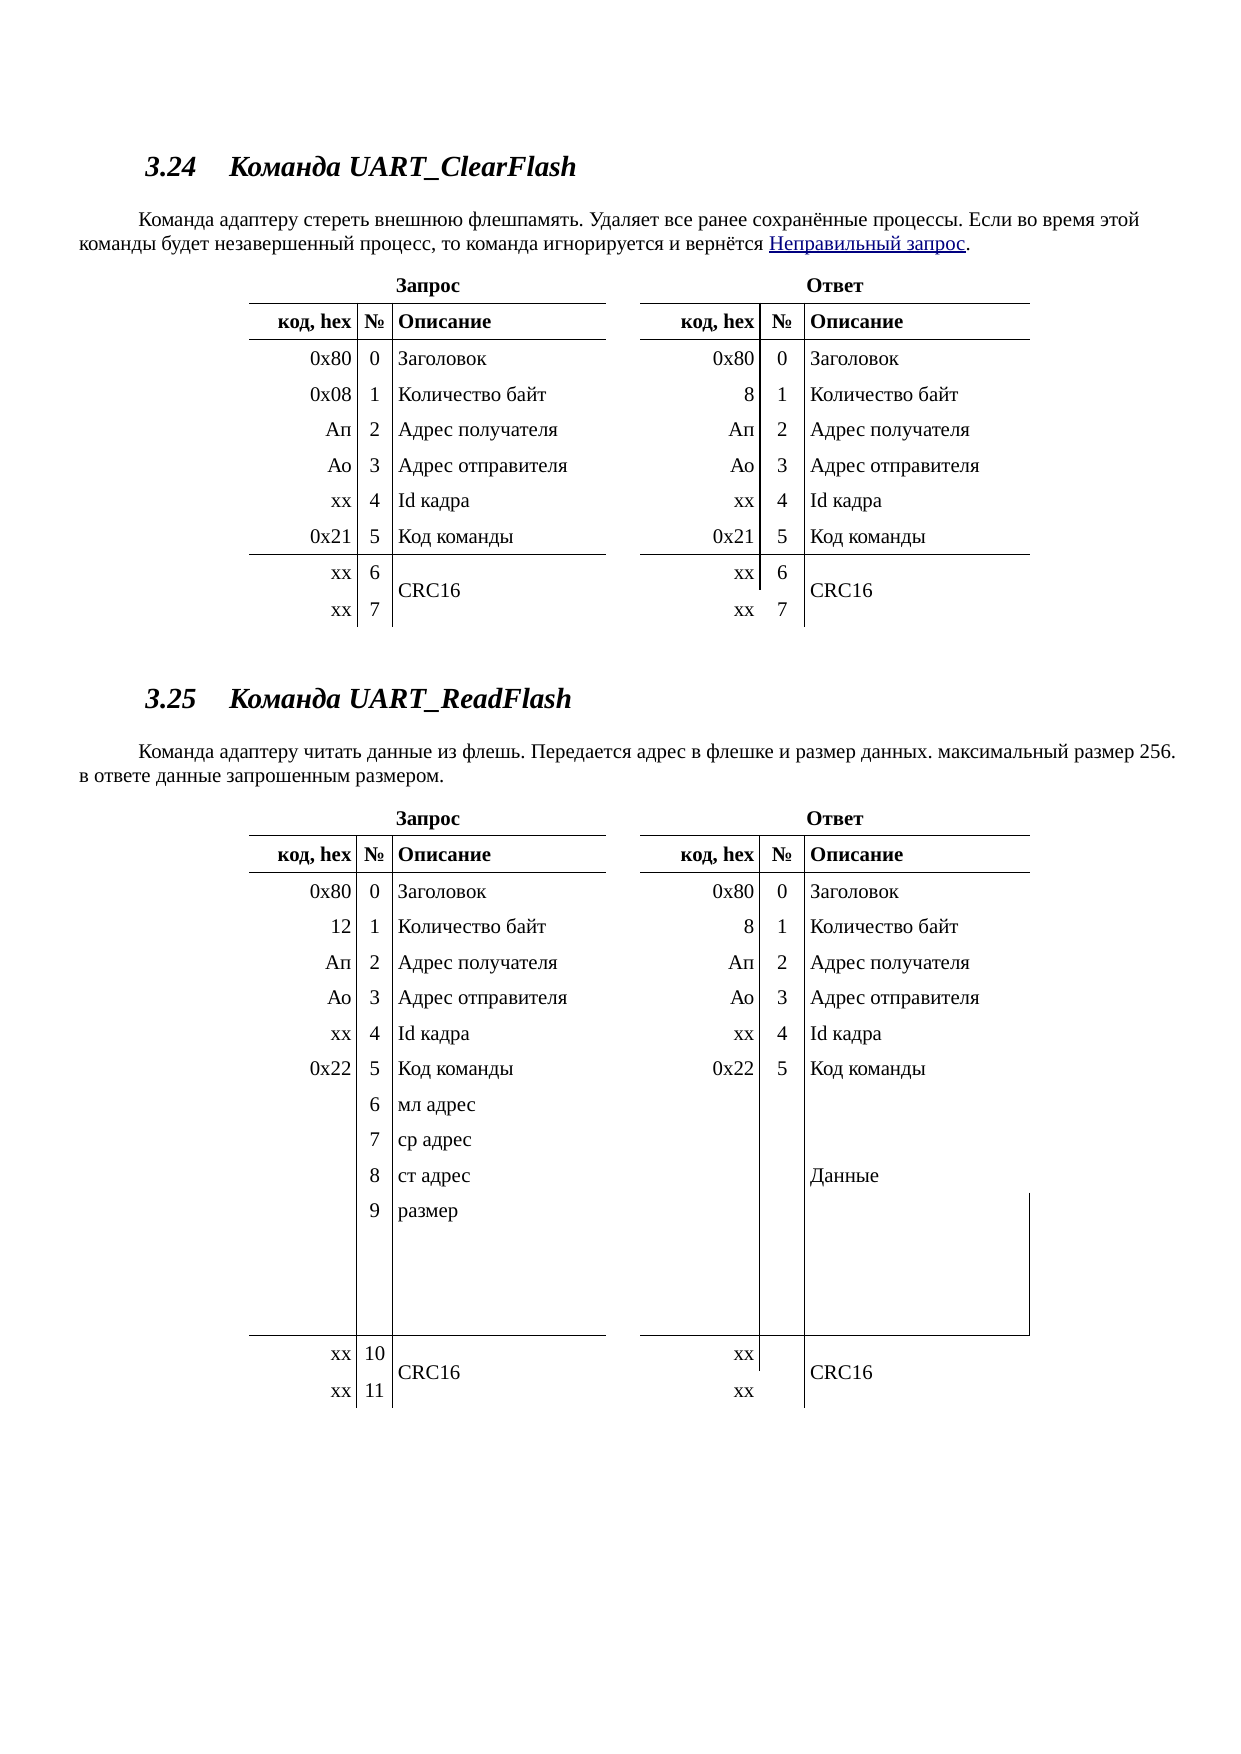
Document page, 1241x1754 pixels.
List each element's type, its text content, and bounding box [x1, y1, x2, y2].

table_cell CRC16 [393, 555, 606, 627]
table_cell Заголовок [805, 873, 1029, 908]
table_cell 4 [761, 483, 804, 518]
table_cell № [358, 304, 392, 339]
table_cell [606, 1050, 640, 1086]
table_cell 1 [358, 376, 392, 411]
table_cell xx [249, 483, 357, 518]
table_header Запрос [249, 800, 606, 835]
table_cell Адрес получателя [393, 944, 606, 979]
table_cell 1 [357, 908, 392, 944]
table_cell 0x21 [249, 518, 357, 553]
table_cell Id кадра [393, 483, 606, 518]
table_cell [640, 1228, 759, 1263]
table_cell мл адрес [393, 1086, 606, 1121]
table_cell CRC16 [393, 1336, 606, 1408]
table_cell [606, 872, 640, 908]
table_cell [640, 1264, 759, 1299]
table_cell Код команды [393, 1050, 606, 1086]
table_cell Ао [249, 979, 356, 1015]
table_cell 6 [358, 555, 392, 590]
table_header Запрос [249, 267, 606, 303]
table_cell [606, 944, 640, 979]
table_cell [640, 1121, 759, 1157]
table_cell [640, 1193, 759, 1228]
table_cell [640, 1086, 759, 1121]
table_cell Ап [640, 411, 759, 447]
table_cell [606, 376, 640, 411]
table_cell Данные [805, 1157, 1029, 1192]
table_cell 11 [357, 1371, 392, 1408]
table_cell Адрес отправителя [393, 447, 606, 482]
table_cell Id кадра [805, 1015, 1029, 1050]
table_cell 2 [358, 411, 392, 447]
table_cell 5 [358, 518, 392, 553]
table_cell [760, 1371, 804, 1408]
table_cell [760, 1228, 804, 1263]
table_cell [606, 908, 640, 944]
table_cell Ап [640, 944, 759, 979]
table_cell 7 [358, 590, 392, 627]
table_cell 0x80 [640, 873, 759, 908]
table_cell 5 [760, 1050, 804, 1086]
table_cell xx [640, 1336, 759, 1371]
table_cell Код команды [393, 518, 606, 553]
text Команда адаптеру читать данные из флешь. Передается адрес в флешке и размер данных. максимальный размер 256. в ответе данные запрошенным размером. [79, 739, 1187, 787]
table_cell 7 [357, 1121, 392, 1157]
table_cell [805, 1086, 1029, 1121]
table_cell Id кадра [393, 1015, 606, 1050]
table_cell 0x80 [640, 340, 759, 376]
table_cell [760, 1336, 804, 1371]
table_cell [606, 411, 640, 447]
table_cell [760, 1264, 804, 1299]
table_header Ответ [640, 800, 1029, 835]
table_cell [606, 1121, 640, 1157]
table_cell Id кадра [805, 483, 1029, 518]
table_cell 0 [358, 340, 392, 376]
table_cell [357, 1299, 392, 1334]
table_cell 7 [760, 590, 804, 627]
table_cell 1 [761, 376, 804, 411]
table_cell [606, 1264, 640, 1299]
table_cell код, hex [249, 836, 356, 872]
table_cell код, hex [249, 304, 357, 339]
table_cell 5 [761, 518, 804, 553]
table_cell Ао [640, 447, 759, 482]
table_cell № [760, 836, 804, 872]
table_cell [640, 1299, 759, 1334]
table_cell 4 [760, 1015, 804, 1050]
table_cell 3 [761, 447, 804, 482]
table_cell Заголовок [393, 873, 606, 908]
table_cell [606, 303, 640, 339]
table_cell [606, 483, 640, 518]
table_cell Адрес получателя [805, 944, 1029, 979]
table_cell [805, 1193, 1029, 1334]
table_cell Количество байт [805, 908, 1029, 944]
table_cell [606, 1193, 640, 1228]
table_cell 6 [761, 555, 804, 590]
table_header Ответ [640, 267, 1029, 303]
table_cell CRC16 [805, 555, 1029, 627]
table_header [606, 800, 640, 835]
table_cell [249, 1121, 356, 1157]
table_cell [760, 1193, 804, 1228]
table_cell 1 [760, 908, 804, 944]
table_cell [249, 1228, 356, 1263]
table_cell Адрес отправителя [805, 979, 1029, 1015]
table_cell 0 [761, 340, 804, 376]
table_cell CRC16 [805, 1336, 1029, 1408]
table_cell 0 [357, 873, 392, 908]
table_header [606, 267, 640, 303]
table_cell ср адрес [393, 1121, 606, 1157]
table_cell [760, 1299, 804, 1334]
table_cell xx [640, 483, 759, 518]
table_cell [606, 518, 640, 553]
table_cell Описание [393, 304, 606, 339]
table_cell Заголовок [805, 340, 1029, 376]
table_cell [805, 1121, 1029, 1157]
table_cell 4 [357, 1015, 392, 1050]
table_cell Заголовок [393, 340, 606, 376]
table_cell xx [640, 1371, 760, 1408]
table_cell 9 [357, 1193, 392, 1228]
table_cell Количество байт [393, 908, 606, 944]
table_cell [357, 1228, 392, 1263]
table_cell [249, 1193, 356, 1228]
table_cell xx [640, 590, 760, 627]
table_cell 0x80 [249, 340, 357, 376]
table_cell [606, 835, 640, 872]
subtitle Команда UART_ReadFlash [108, 681, 1187, 715]
table_cell [606, 1299, 640, 1334]
table_cell № [761, 304, 804, 339]
table_cell 0x21 [640, 518, 759, 553]
table_cell Ао [640, 979, 759, 1015]
table_cell [606, 1228, 640, 1263]
table_cell 2 [357, 944, 392, 979]
table_cell [606, 339, 640, 376]
table_cell 3 [760, 979, 804, 1015]
table_cell Ап [249, 411, 357, 447]
table_cell код, hex [640, 836, 759, 872]
table_cell xx [249, 1336, 356, 1371]
table_cell № [357, 836, 392, 872]
table_cell [393, 1264, 606, 1299]
table_cell [760, 1157, 804, 1192]
table_cell xx [249, 1015, 356, 1050]
table_cell размер [393, 1193, 606, 1228]
table_cell Количество байт [393, 376, 606, 411]
table_cell 8 [357, 1157, 392, 1192]
table_cell Ао [249, 447, 357, 482]
table_cell [606, 1015, 640, 1050]
table_cell 0x22 [249, 1050, 356, 1086]
table_cell 3 [358, 447, 392, 482]
table_cell 0x22 [640, 1050, 759, 1086]
table_cell 0 [760, 873, 804, 908]
table_cell Адрес отправителя [805, 447, 1029, 482]
table_cell [606, 979, 640, 1015]
table_cell 0x80 [249, 873, 356, 908]
table_cell 5 [357, 1050, 392, 1086]
table_cell [606, 1335, 640, 1371]
table_cell 8 [640, 376, 759, 411]
table_cell xx [640, 555, 759, 590]
table_cell Описание [805, 304, 1029, 339]
table_cell 4 [358, 483, 392, 518]
table_cell xx [249, 590, 357, 627]
table_cell 10 [357, 1336, 392, 1371]
table_cell [249, 1299, 356, 1334]
table_cell 0x08 [249, 376, 357, 411]
table_cell Адрес отправителя [393, 979, 606, 1015]
table_cell [606, 590, 640, 627]
table_cell [357, 1264, 392, 1299]
table_cell 3 [357, 979, 392, 1015]
table_cell код, hex [640, 304, 759, 339]
table_cell [393, 1228, 606, 1263]
table_cell xx [640, 1015, 759, 1050]
table_cell Ап [249, 944, 356, 979]
table_cell xx [249, 1371, 356, 1408]
table_cell [393, 1299, 606, 1334]
table_cell Описание [805, 836, 1029, 872]
table_cell [640, 1157, 759, 1192]
table_cell [606, 447, 640, 482]
text Команда адаптеру стереть внешнюю флешпамять. Удаляет все ранее сохранённые процессы. Если во время этой команды будет незавершенный процесс, то команда игнорируется и вернётся Неправильный запрос. [79, 207, 1187, 255]
table_cell [760, 1121, 804, 1157]
table_cell [249, 1086, 356, 1121]
table_cell [606, 554, 640, 590]
table_cell ст адрес [393, 1157, 606, 1192]
table_cell 2 [761, 411, 804, 447]
table_cell [606, 1157, 640, 1192]
table_cell 2 [760, 944, 804, 979]
table_cell [249, 1157, 356, 1192]
table_cell Код команды [805, 518, 1029, 553]
table_cell Код команды [805, 1050, 1029, 1086]
table_cell [606, 1086, 640, 1121]
table_cell Количество байт [805, 376, 1029, 411]
table_cell Описание [393, 836, 606, 872]
subtitle Команда UART_ClearFlash [108, 149, 1187, 182]
table_cell [760, 1086, 804, 1121]
table_cell xx [249, 555, 357, 590]
table_cell 6 [357, 1086, 392, 1121]
table_cell 12 [249, 908, 356, 944]
table_cell Адрес получателя [393, 411, 606, 447]
table_cell 8 [640, 908, 759, 944]
table_cell [606, 1371, 640, 1408]
table_cell [249, 1264, 356, 1299]
table_cell Адрес получателя [805, 411, 1029, 447]
